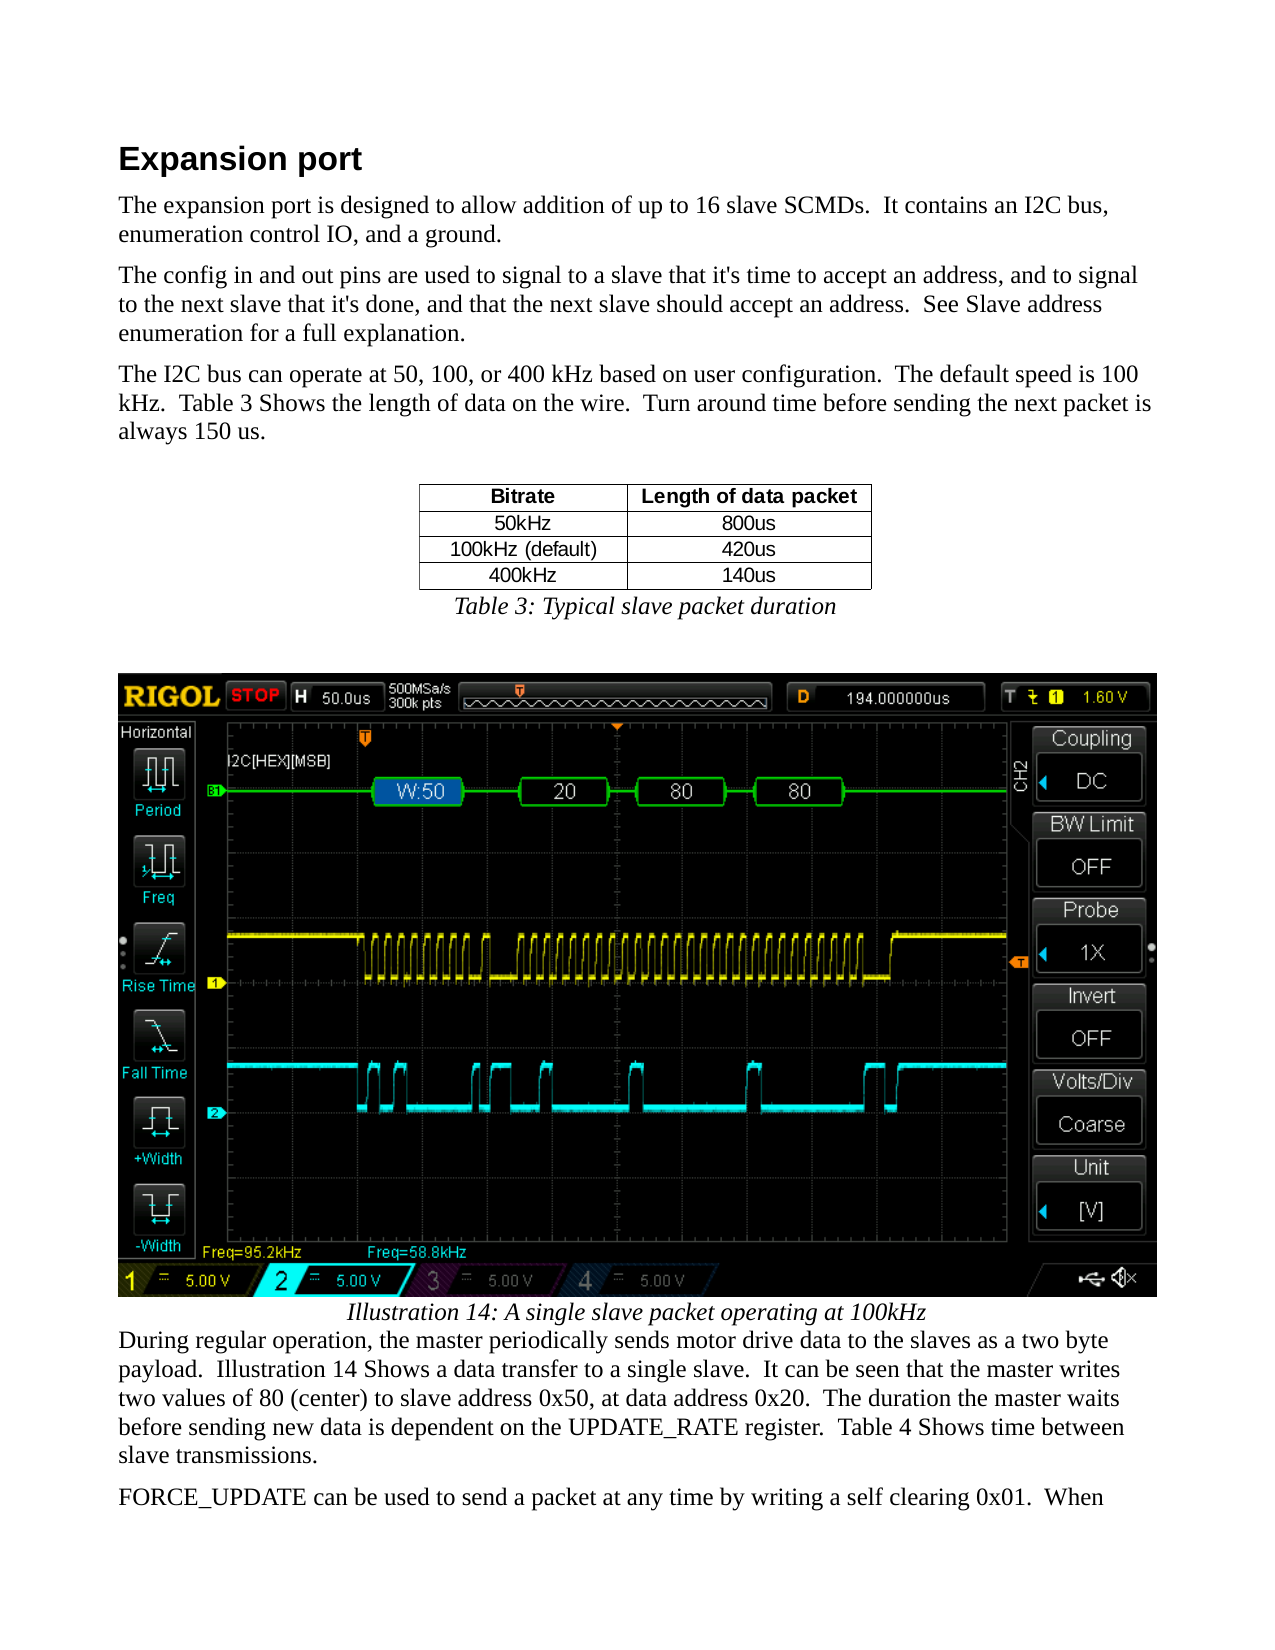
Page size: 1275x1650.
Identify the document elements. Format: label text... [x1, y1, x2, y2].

text Table 3: Typical slave packet duration [419, 484, 873, 620]
text FORCE_UPDATE can be used to send a packet at any time by writing a self clearing 0x01. When [118, 1482, 1157, 1510]
text The expansion port is designed to allow addition of up to 16 slave SCMDs. It contains an I2C bus, enumeration control IO, and a ground. [118, 190, 1157, 248]
text [118, 661, 1157, 673]
subtitle Expansion port [118, 139, 1157, 178]
text Illustration 14: A single slave packet operating at 100kHz [118, 1297, 1157, 1325]
text The config in and out pins are used to signal to a slave that it's time to accept an address, and to signal to the next slave that it's done, and that the next slave should accept an address. See Slave address enumeration for a full explanation. [118, 260, 1157, 346]
text The I2C bus can operate at 50, 100, or 400 kHz based on user configuration. The default speed is 100 kHz. Table 3 Shows the length of data on the wire. Turn around time before sending the next packet is always 150 us. [118, 359, 1157, 445]
text During regular operation, the master periodically sends motor drive data to the slaves as a two byte payload. Illustration 14 Shows a data transfer to a single slave. It can be seen that the master writes two values of 80 (center) to slave address 0x50, at data address 0x20. The duration the master waits before sending new data is dependent on the UPDATE_RATE register. Table 4 Shows time between slave transmissions. [118, 1325, 1157, 1469]
picture [118, 673, 1157, 1297]
